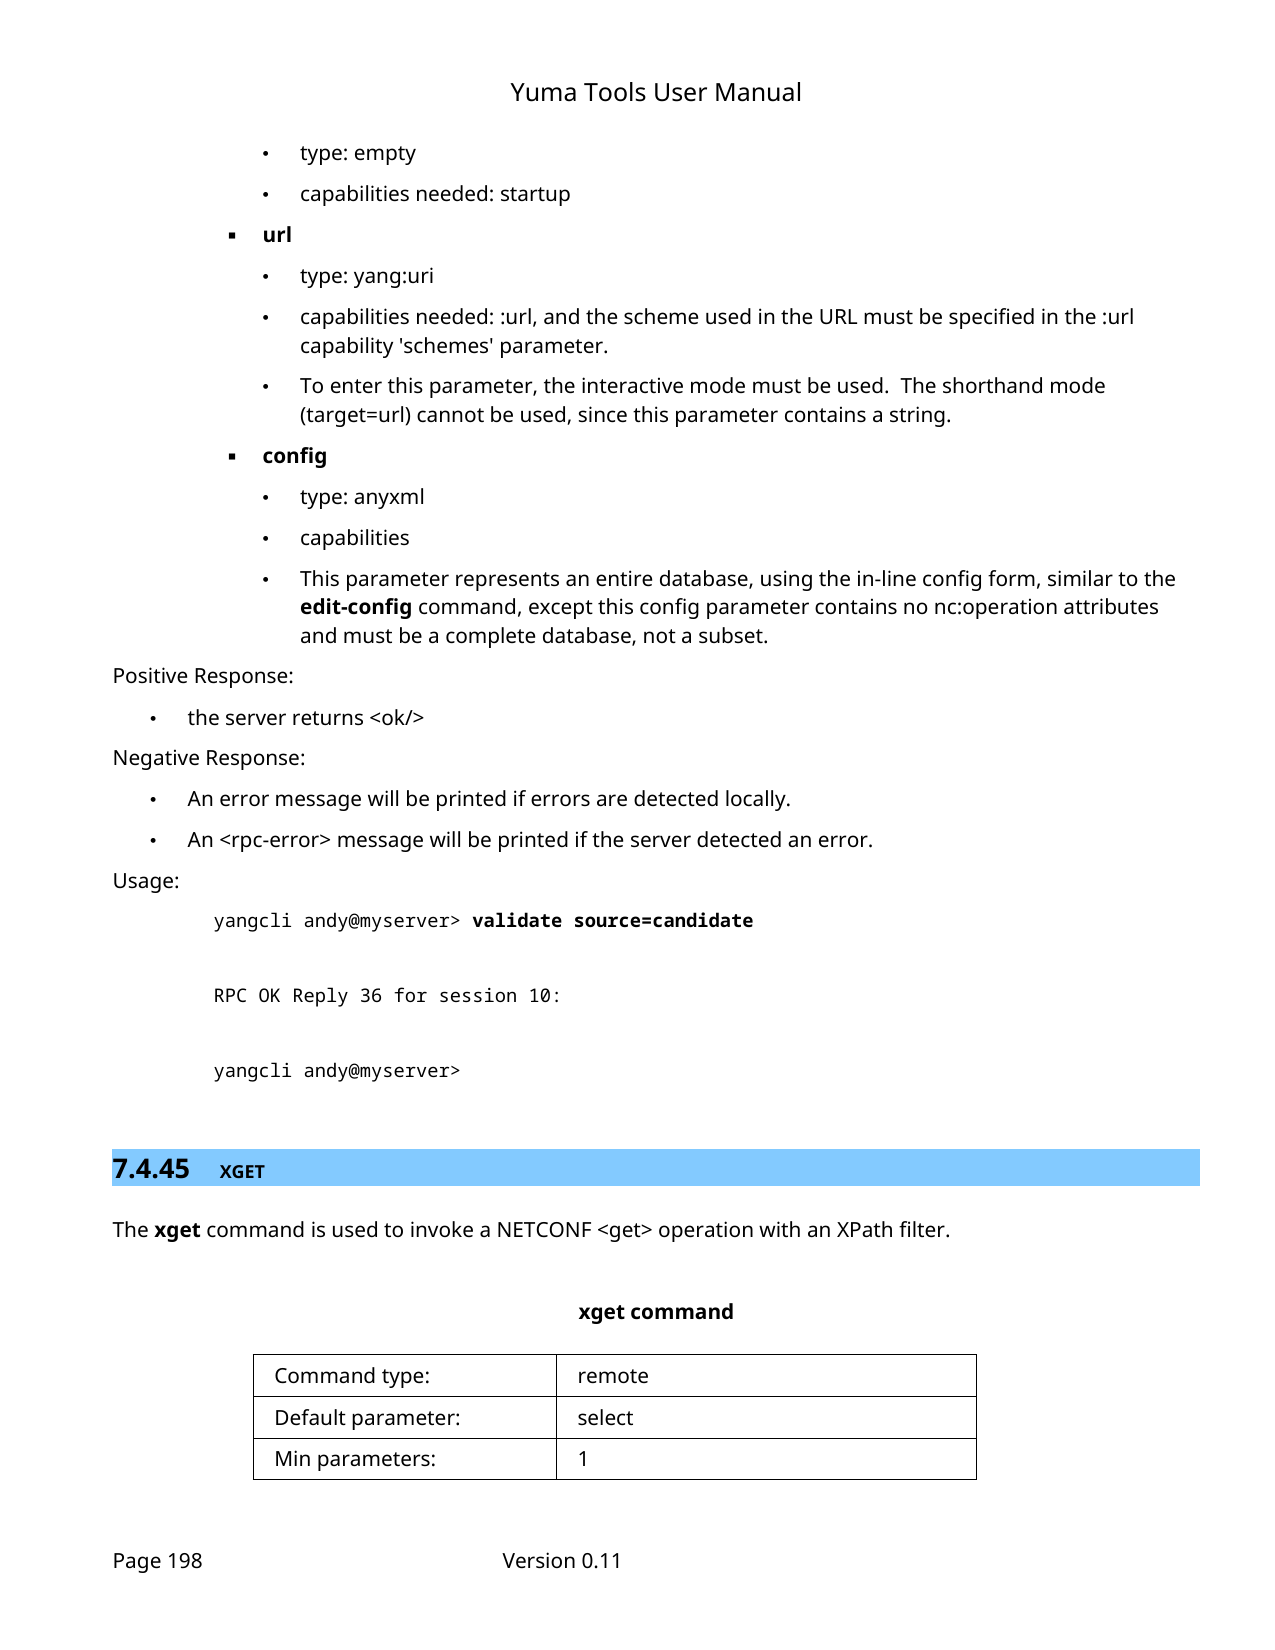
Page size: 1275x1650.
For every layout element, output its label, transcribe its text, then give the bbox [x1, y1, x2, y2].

table_cell Default parameter: [254, 1397, 556, 1437]
text yangcli andy@myserver> [139, 1057, 1200, 1083]
list capabilities [262, 523, 1200, 551]
text Negative Response: [112, 743, 1200, 772]
text RPC OK Reply 36 for session 10: [139, 982, 1200, 1008]
list An error message will be printed if errors are detected locally. [150, 784, 1200, 813]
list capabilities needed: :url, and the scheme used in the URL must be specified in the :url capability 'schemes' parameter. [262, 302, 1200, 359]
table_header Command type: [254, 1355, 556, 1396]
text Usage: [112, 866, 1200, 895]
table_cell Min parameters: [254, 1439, 556, 1479]
list type: anyxml [262, 482, 1200, 510]
list To enter this parameter, the interactive mode must be used. The shorthand mode (target=url) cannot be used, since this parameter contains a string. [262, 372, 1200, 428]
subtitle xget command [127, 1297, 1185, 1326]
list type: empty [262, 138, 1200, 167]
list capabilities needed: startup [262, 179, 1200, 208]
list This parameter represents an entire database, using the in-line config form, similar to the edit-config command, except this config parameter contains no nc:operation attributes and must be a complete database, not a subset. [262, 564, 1200, 649]
list url [225, 220, 1200, 249]
text The xget command is used to invoke a NETCONF <get> operation with an XPath filter. [112, 1216, 1200, 1244]
list the server returns <ok/> [150, 703, 1200, 731]
list config [225, 441, 1200, 469]
text Positive Response: [112, 662, 1200, 690]
table_cell select [557, 1397, 976, 1437]
table_header remote [557, 1355, 976, 1396]
subtitle xget [112, 1149, 1200, 1186]
text yangcli andy@myserver> validate source=candidate [139, 907, 1200, 933]
list An <rpc-error> message will be printed if the server detected an error. [150, 825, 1200, 854]
list type: yang:uri [262, 261, 1200, 290]
table_cell 1 [557, 1439, 976, 1479]
